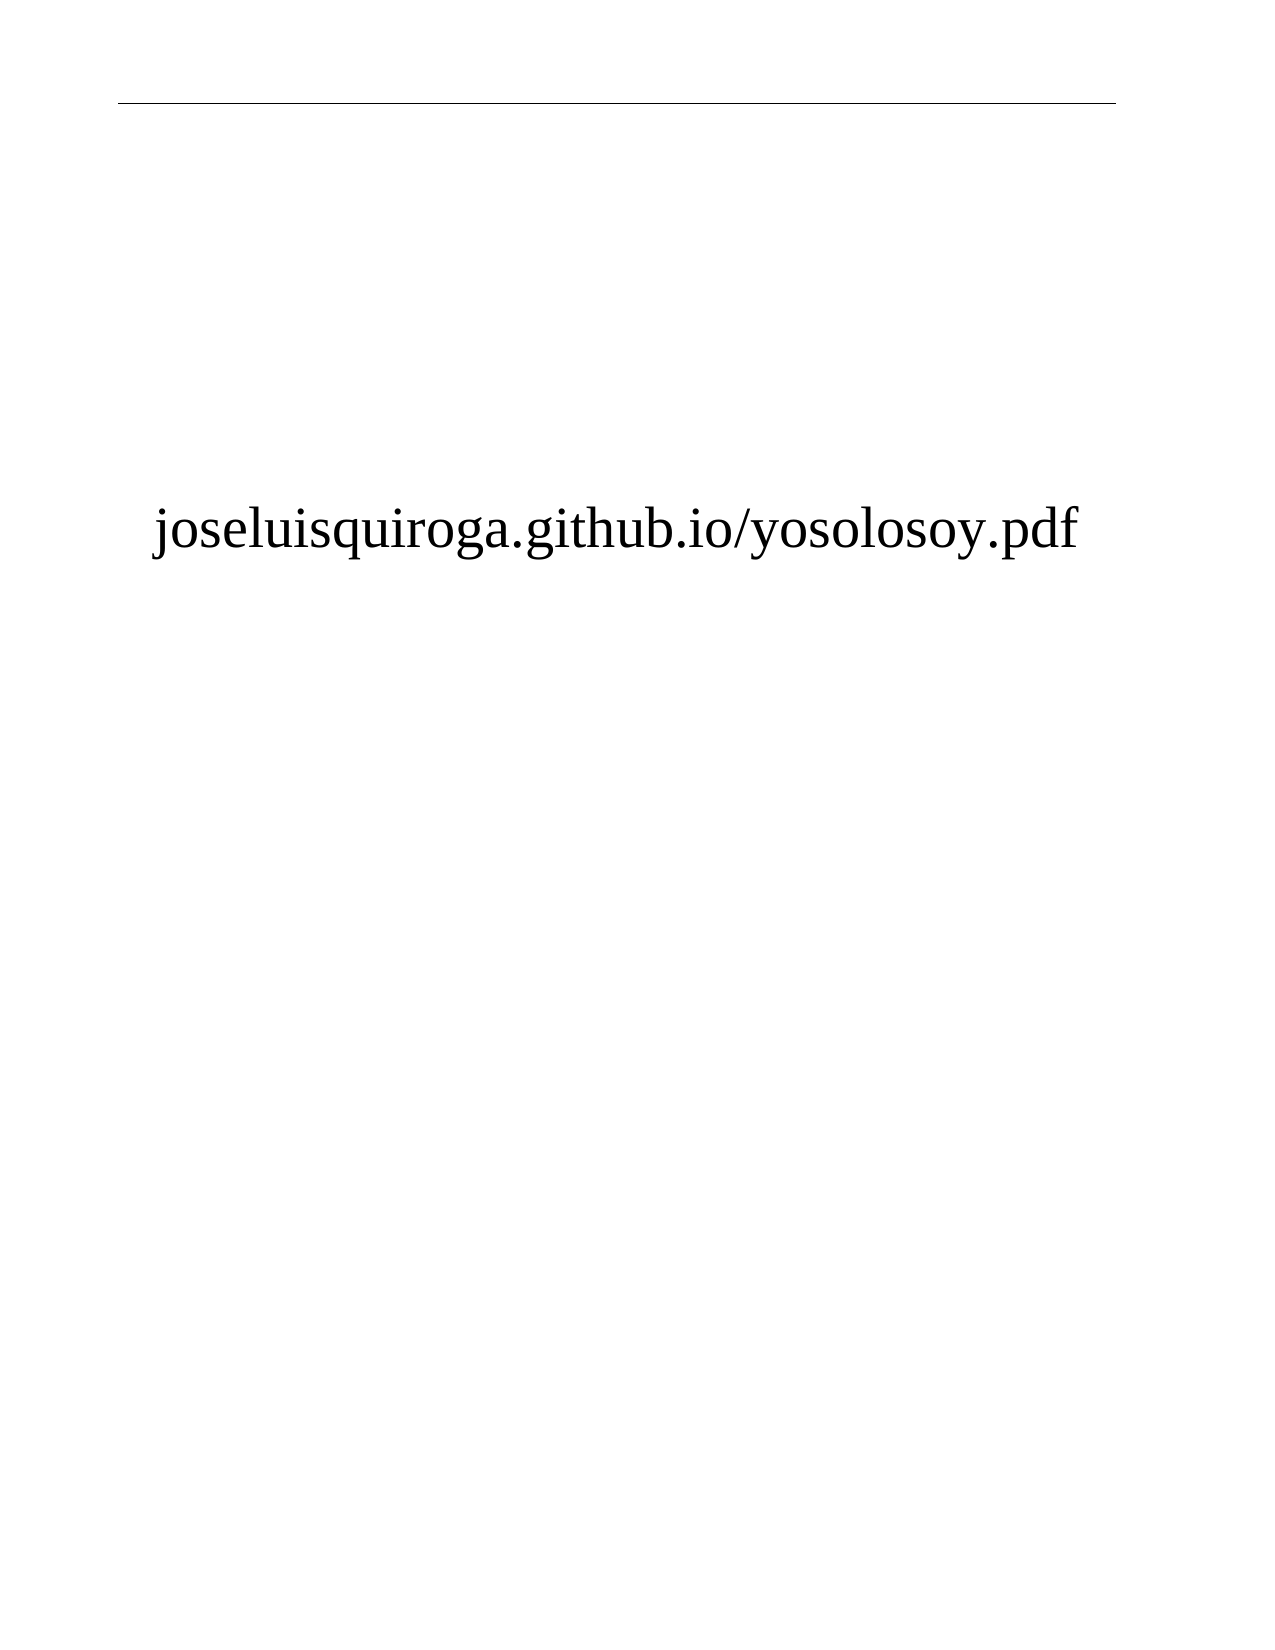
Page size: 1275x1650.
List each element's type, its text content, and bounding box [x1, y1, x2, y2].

text joseluisquiroga.github.io/yosolosoy.pdf [118, 493, 1116, 561]
